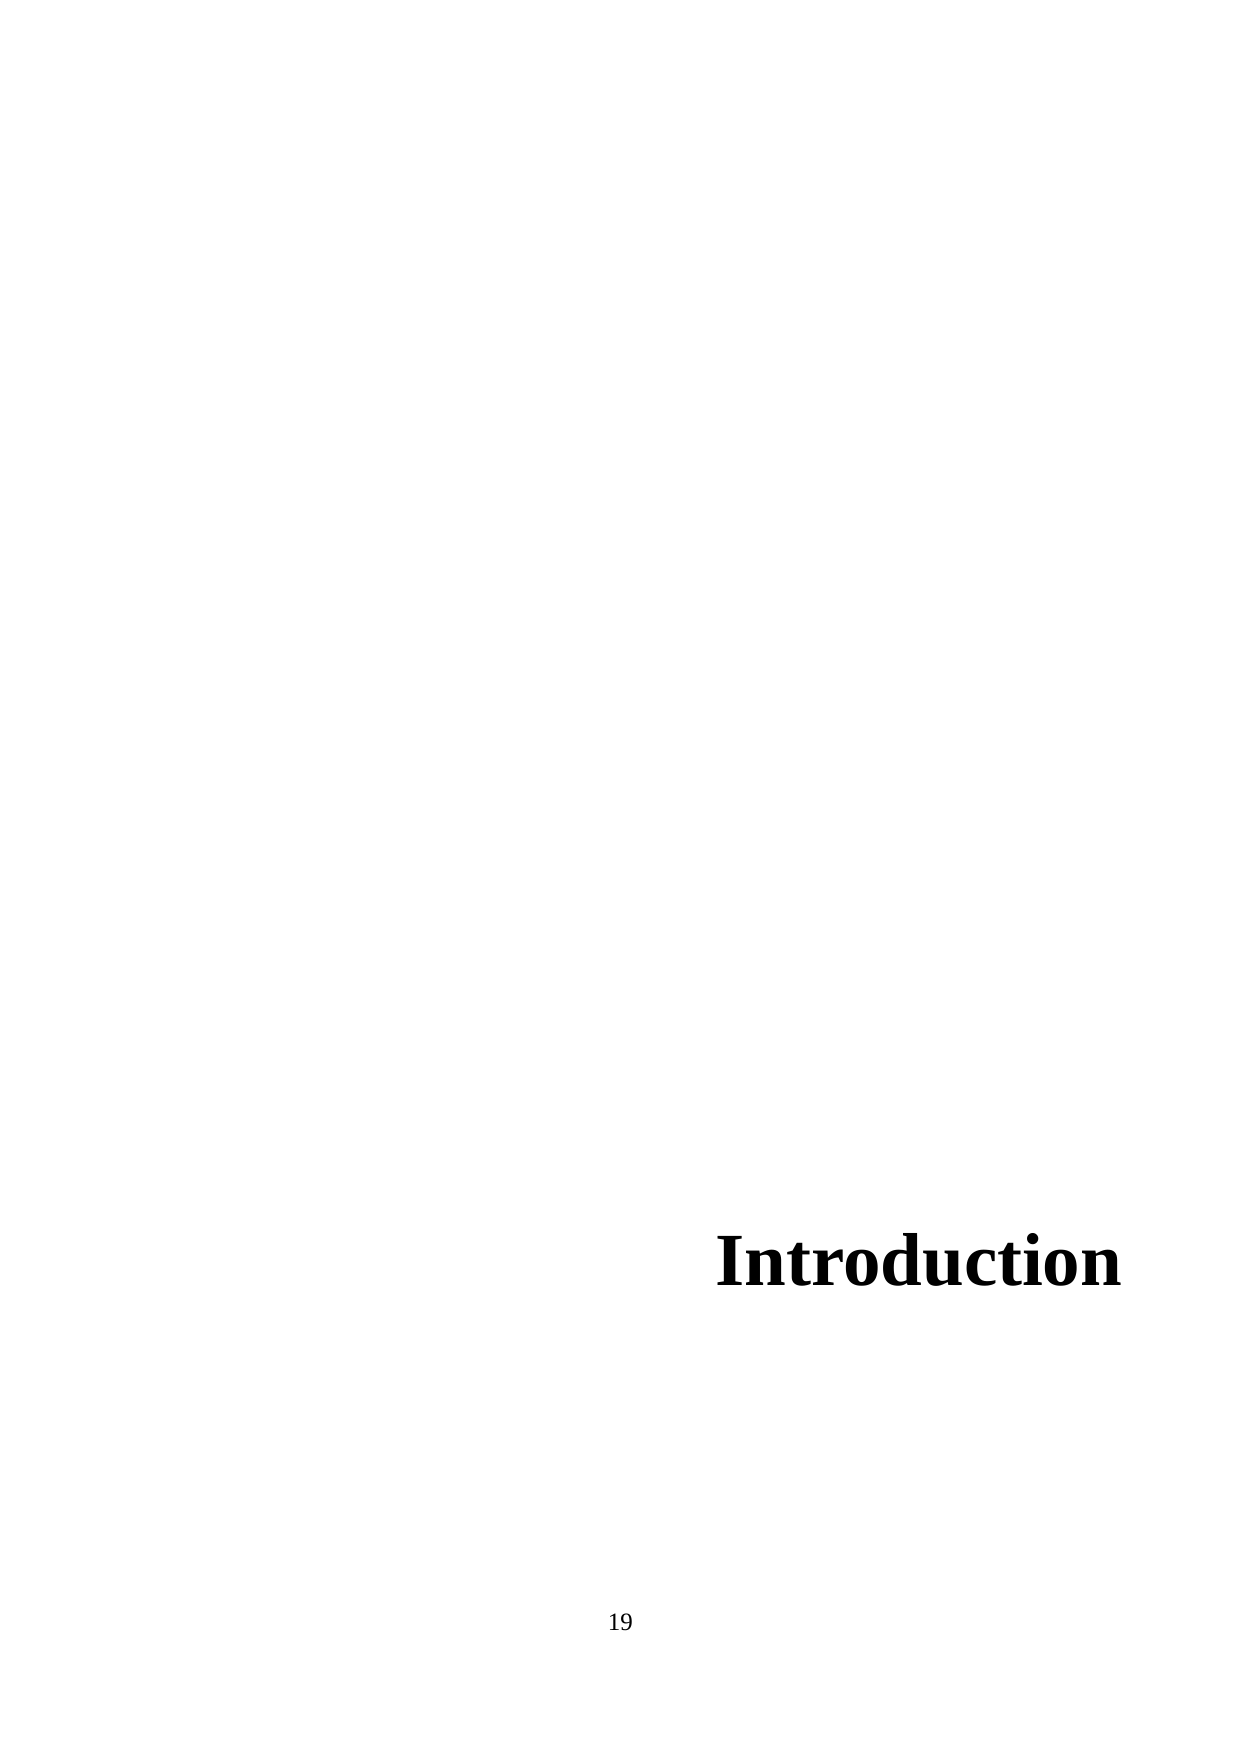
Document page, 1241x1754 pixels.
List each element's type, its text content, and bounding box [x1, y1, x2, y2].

subtitle Introduction [118, 1216, 1122, 1302]
